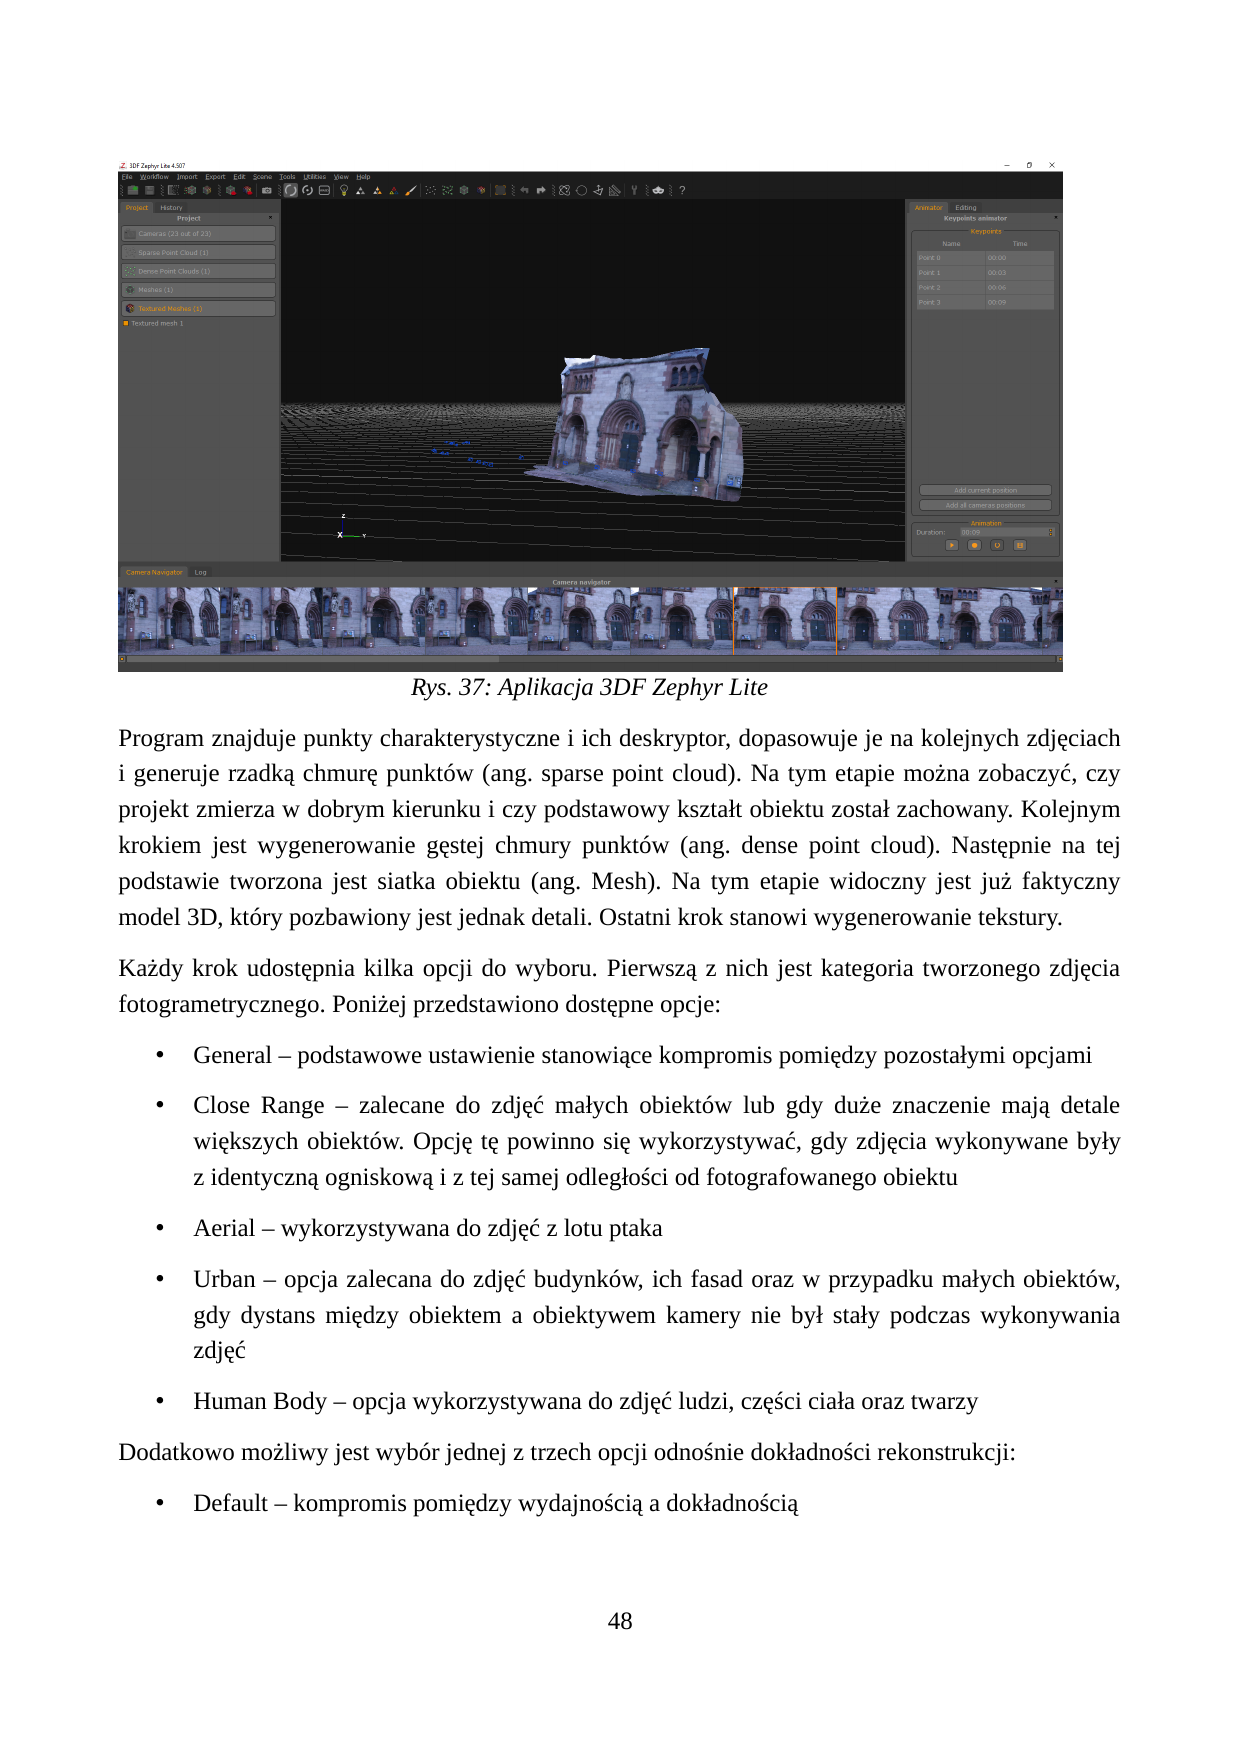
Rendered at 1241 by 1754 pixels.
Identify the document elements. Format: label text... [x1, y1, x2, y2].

list Default – kompromis pomiędzy wydajnością a dokładnością [156, 1488, 1122, 1517]
list Close Range – zalecane do zdjęć małych obiektów lub gdy duże znaczenie mają detale większych obiektów. Opcję tę powinno się wykorzystywać, gdy zdjęcia wykonywane były z identyczną ogniskową i z tej samej odległości od fotografowanego obiektu [156, 1090, 1122, 1191]
text Program znajduje punkty charakterystyczne i ich deskryptor, dopasowuje je na kolejnych zdjęciach i generuje rzadką chmurę punktów (ang. sparse point cloud). Na tym etapie można zobaczyć, czy projekt zmierza w dobrym kierunku i czy podstawowy kształt obiektu został zachowany. Kolejnym krokiem jest wygenerowanie gęstej chmury punktów (ang. dense point cloud). Następnie na tej podstawie tworzona jest siatka obiektu (ang. Mesh). Na tym etapie widoczny jest już faktyczny model 3D, który pozbawiony jest jednak detali. Ostatni krok stanowi wygenerowanie tekstury. [118, 723, 1122, 931]
picture [118, 160, 1063, 672]
list Urban – opcja zalecana do zdjęć budynków, ich fasad oraz w przypadku małych obiektów, gdy dystans między obiektem a obiektywem kamery nie był stały podczas wykonywania zdjęć [156, 1264, 1122, 1364]
text Dodatkowo możliwy jest wybór jednej z trzech opcji odnośnie dokładności rekonstrukcji: [118, 1437, 1122, 1466]
text Rys. 37: Aplikacja 3DF Zephyr Lite [118, 672, 1063, 701]
list Aerial – wykorzystywana do zdjęć z lotu ptaka [156, 1213, 1122, 1242]
text Każdy krok udostępnia kilka opcji do wyboru. Pierwszą z nich jest kategoria tworzonego zdjęcia fotogrametrycznego. Poniżej przedstawiono dostępne opcje: [118, 953, 1122, 1018]
list General – podstawowe ustawienie stanowiące kompromis pomiędzy pozostałymi opcjami [156, 1040, 1122, 1068]
list Human Body – opcja wykorzystywana do zdjęć ludzi, części ciała oraz twarzy [156, 1386, 1122, 1415]
